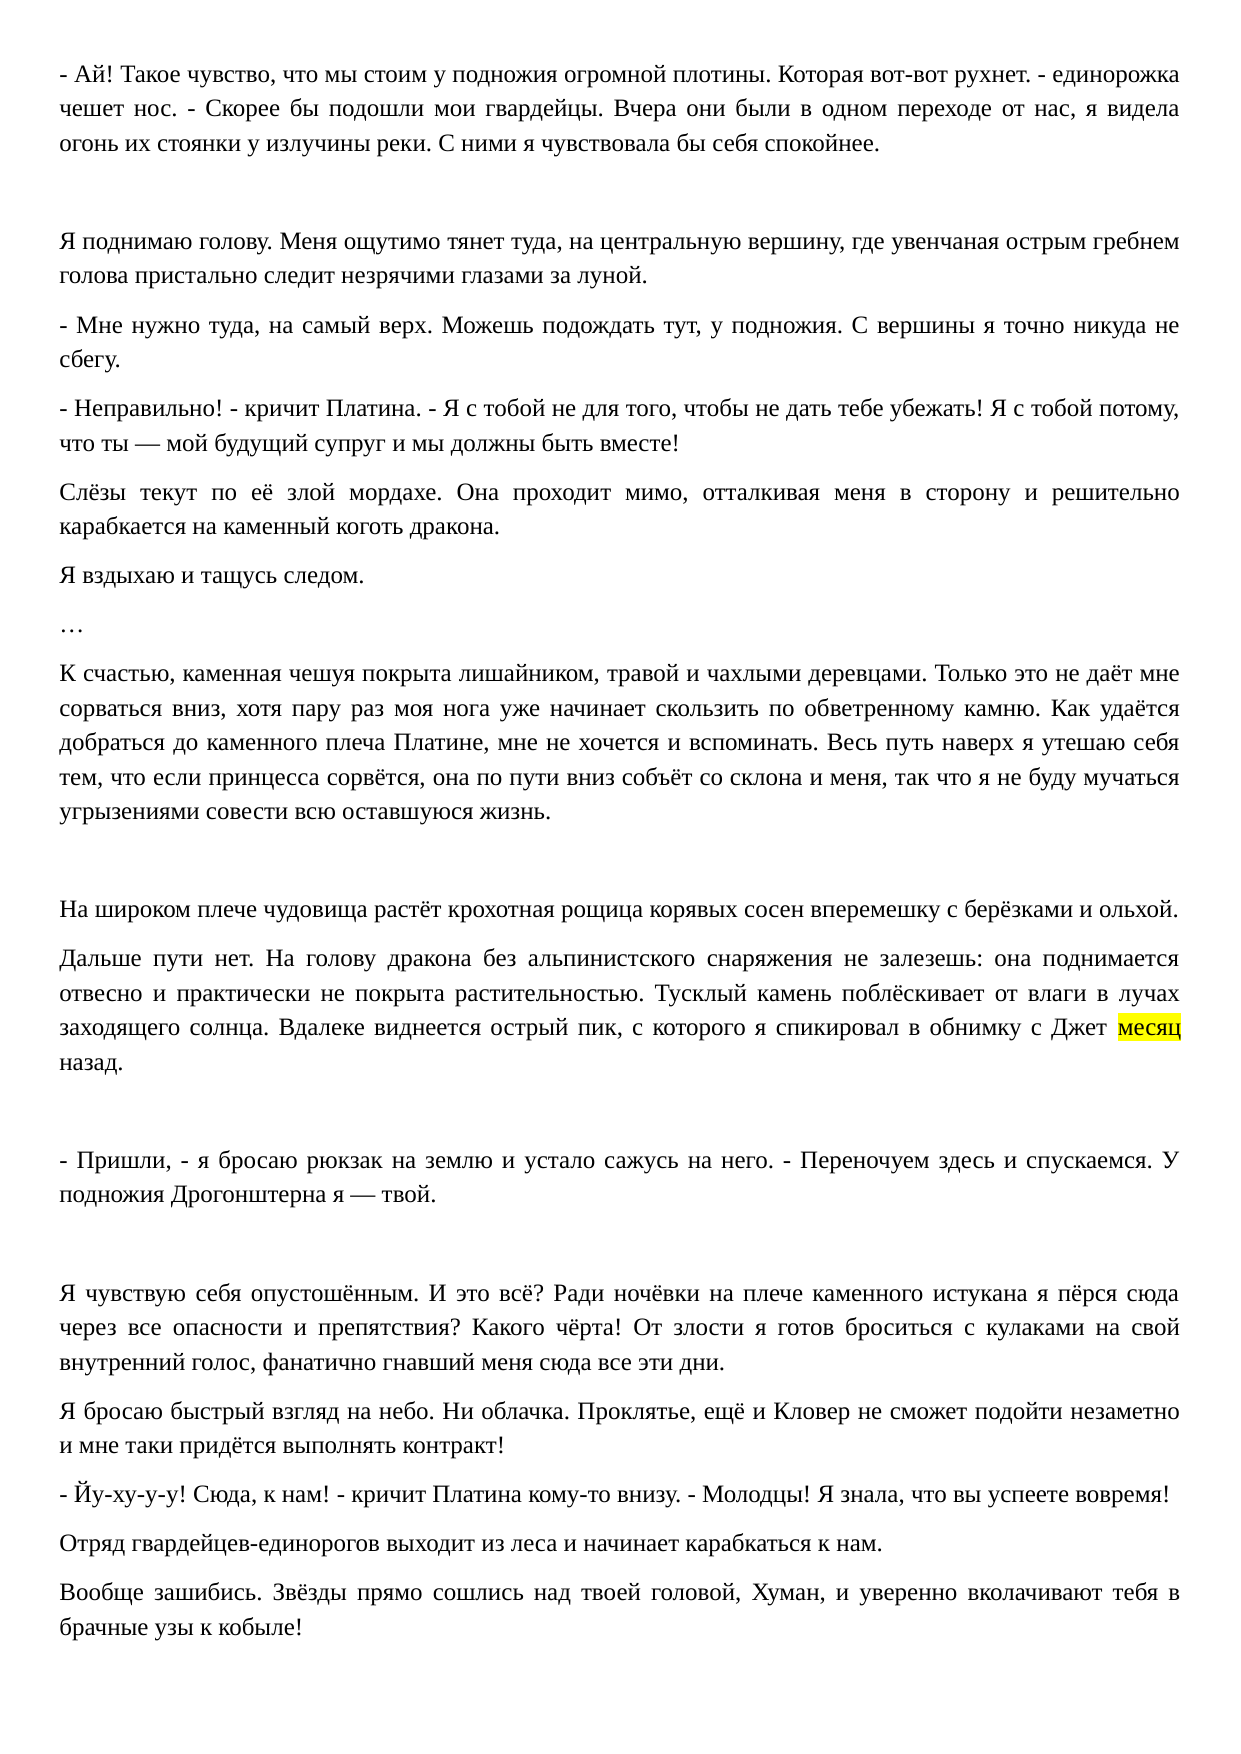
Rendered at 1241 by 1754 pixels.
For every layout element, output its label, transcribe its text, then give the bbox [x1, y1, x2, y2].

text - Ай! Такое чувство, что мы стоим у подножия огромной плотины. Которая вот-вот рухнет. - единорожка чешет нос. - Скорее бы подошли мои гвардейцы. Вчера они были в одном переходе от нас, я видела огонь их стоянки у излучины реки. С ними я чувствовала бы себя спокойнее. [59, 59, 1181, 157]
text Отряд гвардейцев-единорогов выходит из леса и начинает карабкаться к нам. [59, 1528, 1181, 1557]
text Я бросаю быстрый взгляд на небо. Ни облачка. Проклятье, ещё и Кловер не сможет подойти незаметно и мне таки придётся выполнять контракт! [59, 1396, 1181, 1459]
text - Пришли, - я бросаю рюкзак на землю и устало сажусь на него. - Переночуем здесь и спускаемся. У подножия Дрогонштерна я — твой. [59, 1145, 1181, 1208]
text … [59, 609, 1181, 638]
text Я поднимаю голову. Меня ощутимо тянет туда, на центральную вершину, где увенчаная острым гребнем голова пристально следит незрячими глазами за луной. [59, 226, 1181, 289]
text - Мне нужно туда, на самый верх. Можешь подождать тут, у подножия. С вершины я точно никуда не сбегу. [59, 310, 1181, 373]
text Слёзы текут по её злой мордахе. Она проходит мимо, отталкивая меня в сторону и решительно карабкается на каменный коготь дракона. [59, 477, 1181, 540]
text - Йу-ху-у-у! Сюда, к нам! - кричит Платина кому-то внизу. - Молодцы! Я знала, что вы успеете вовремя! [59, 1479, 1181, 1508]
text Я вздыхаю и тащусь следом. [59, 560, 1181, 589]
text Я чувствую себя опустошённым. И это всё? Ради ночёвки на плече каменного истукана я пёрся сюда через все опасности и препятствия? Какого чёрта! От злости я готов броситься с кулаками на свой внутренний голос, фанатично гнавший меня сюда все эти дни. [59, 1278, 1181, 1375]
text К счастью, каменная чешуя покрыта лишайником, травой и чахлыми деревцами. Только это не даёт мне сорваться вниз, хотя пару раз моя нога уже начинает скользить по обветренному камню. Как удаётся добраться до каменного плеча Платине, мне не хочется и вспоминать. Весь путь наверх я утешаю себя тем, что если принцесса сорвётся, она по пути вниз собъёт со склона и меня, так что я не буду мучаться угрызениями совести всю оставшуюся жизнь. [59, 658, 1181, 825]
text - Неправильно! - кричит Платина. - Я с тобой не для того, чтобы не дать тебе убежать! Я с тобой потому, что ты — мой будущий супруг и мы должны быть вместе! [59, 393, 1181, 456]
text Вообще зашибись. Звёзды прямо сошлись над твоей головой, Хуман, и уверенно вколачивают тебя в брачные узы к кобыле! [59, 1577, 1181, 1641]
text На широком плече чудовища растёт крохотная рощица корявых сосен вперемешку с берёзками и ольхой. [59, 894, 1181, 923]
text Дальше пути нет. На голову дракона без альпинистского снаряжения не залезешь: она поднимается отвесно и практически не покрыта растительностью. Тусклый камень поблёскивает от влаги в лучах заходящего солнца. Вдалеке виднеется острый пик, с которого я спикировал в обнимку с Джет месяц назад. [59, 943, 1181, 1076]
